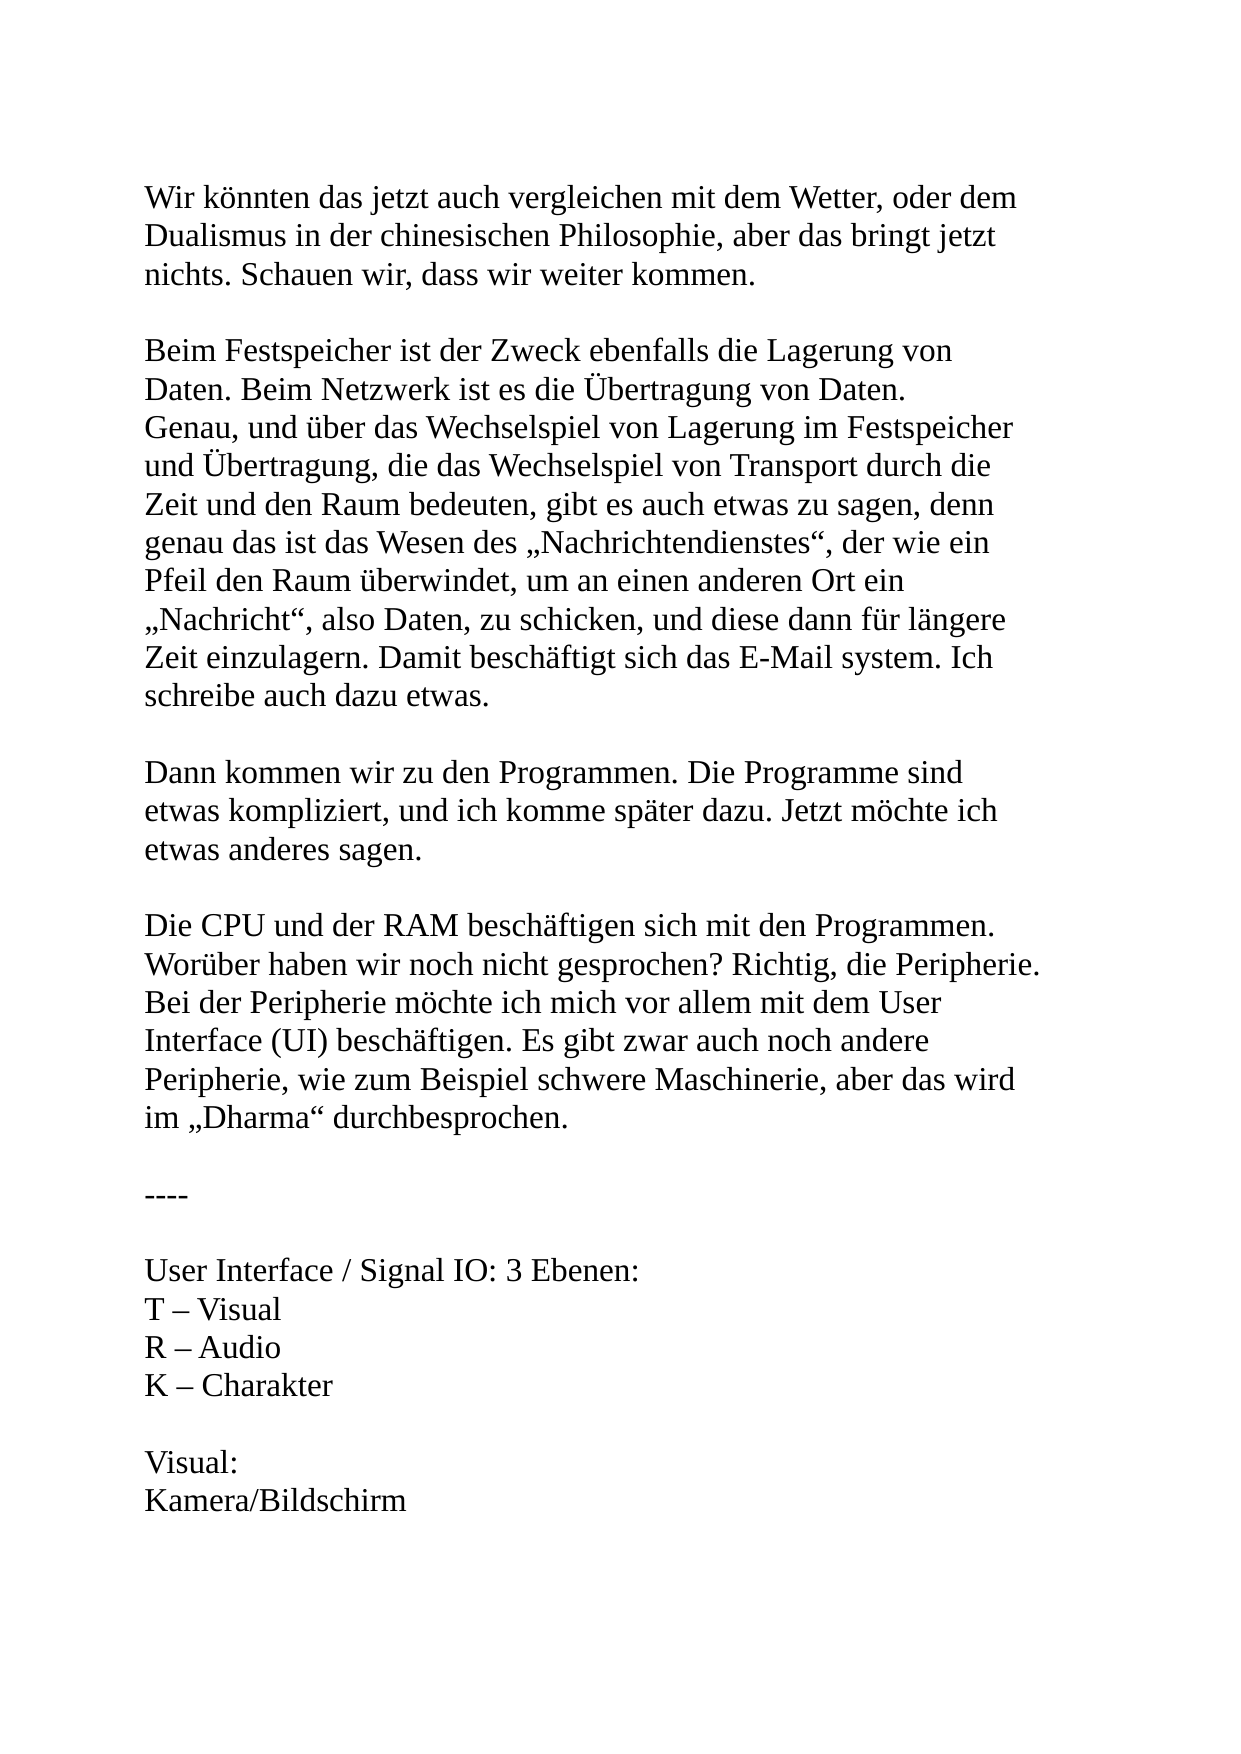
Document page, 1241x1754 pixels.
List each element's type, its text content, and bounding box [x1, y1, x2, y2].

text Kamera/Bildschirm [144, 1481, 1044, 1519]
text Dann kommen wir zu den Programmen. Die Programme sind etwas kompliziert, und ich komme später dazu. Jetzt möchte ich etwas anderes sagen. [144, 752, 1044, 867]
text R – Audio [144, 1327, 1044, 1366]
text ---- [144, 1174, 1044, 1212]
text K – Charakter [144, 1366, 1044, 1404]
text Genau, und über das Wechselspiel von Lagerung im Festspeicher und Übertragung, die das Wechselspiel von Transport durch die Zeit und den Raum bedeuten, gibt es auch etwas zu sagen, denn genau das ist das Wesen des „Nachrichtendienstes“, der wie ein Pfeil den Raum überwindet, um an einen anderen Ort ein „Nachricht“, also Daten, zu schicken, und diese dann für längere Zeit einzulagern. Damit beschäftigt sich das E-Mail system. Ich schreibe auch dazu etwas. [144, 407, 1044, 714]
text Wir könnten das jetzt auch vergleichen mit dem Wetter, oder dem Dualismus in der chinesischen Philosophie, aber das bringt jetzt nichts. Schauen wir, dass wir weiter kommen. [144, 177, 1044, 292]
text Beim Festspeicher ist der Zweck ebenfalls die Lagerung von Daten. Beim Netzwerk ist es die Übertragung von Daten. [144, 331, 1044, 407]
text T – Visual [144, 1289, 1044, 1327]
text User Interface / Signal IO: 3 Ebenen: [144, 1251, 1044, 1289]
text Die CPU und der RAM beschäftigen sich mit den Programmen. Worüber haben wir noch nicht gesprochen? Richtig, die Peripherie. Bei der Peripherie möchte ich mich vor allem mit dem User Interface (UI) beschäftigen. Es gibt zwar auch noch andere Peripherie, wie zum Beispiel schwere Maschinerie, aber das wird im „Dharma“ durchbesprochen. [144, 906, 1044, 1136]
text Visual: [144, 1442, 1044, 1481]
